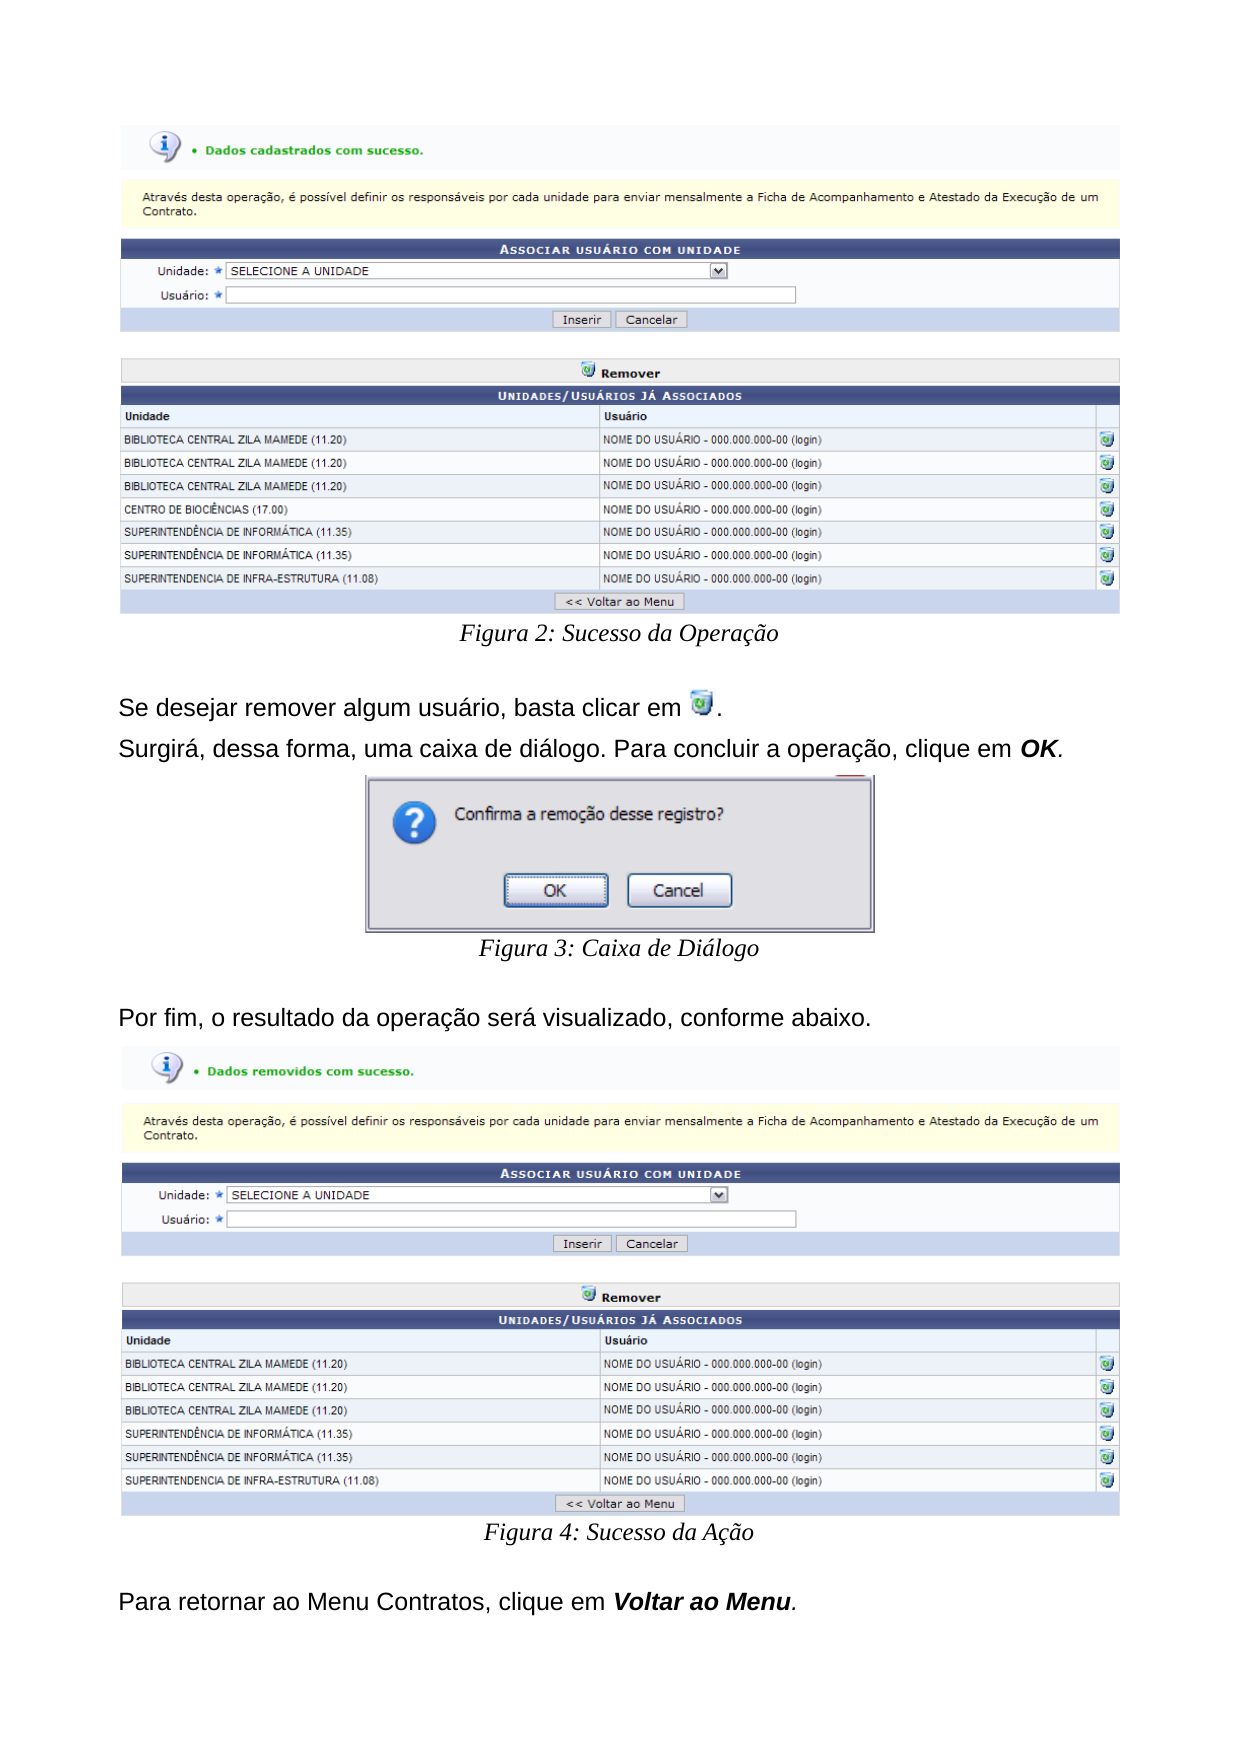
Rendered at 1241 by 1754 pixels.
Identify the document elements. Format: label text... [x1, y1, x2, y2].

text Para retornar ao Menu Contratos, clique em Voltar ao Menu. [118, 1587, 1122, 1616]
text Figura 4: Sucesso da Ação [118, 1518, 1122, 1546]
text Figura 3: Caixa de Diálogo [365, 933, 875, 962]
picture [118, 118, 1123, 618]
picture [689, 688, 716, 717]
text Figura 2: Sucesso da Operação [118, 618, 1122, 647]
text Por fim, o resultado da operação será visualizado, conforme abaixo. [118, 1003, 1122, 1032]
picture [118, 1044, 1123, 1518]
text Se desejar remover algum usuário, basta clicar em . [118, 688, 1122, 721]
picture [365, 775, 875, 933]
text Surgirá, dessa forma, uma caixa de diálogo. Para concluir a operação, clique em OK. [118, 734, 1122, 763]
